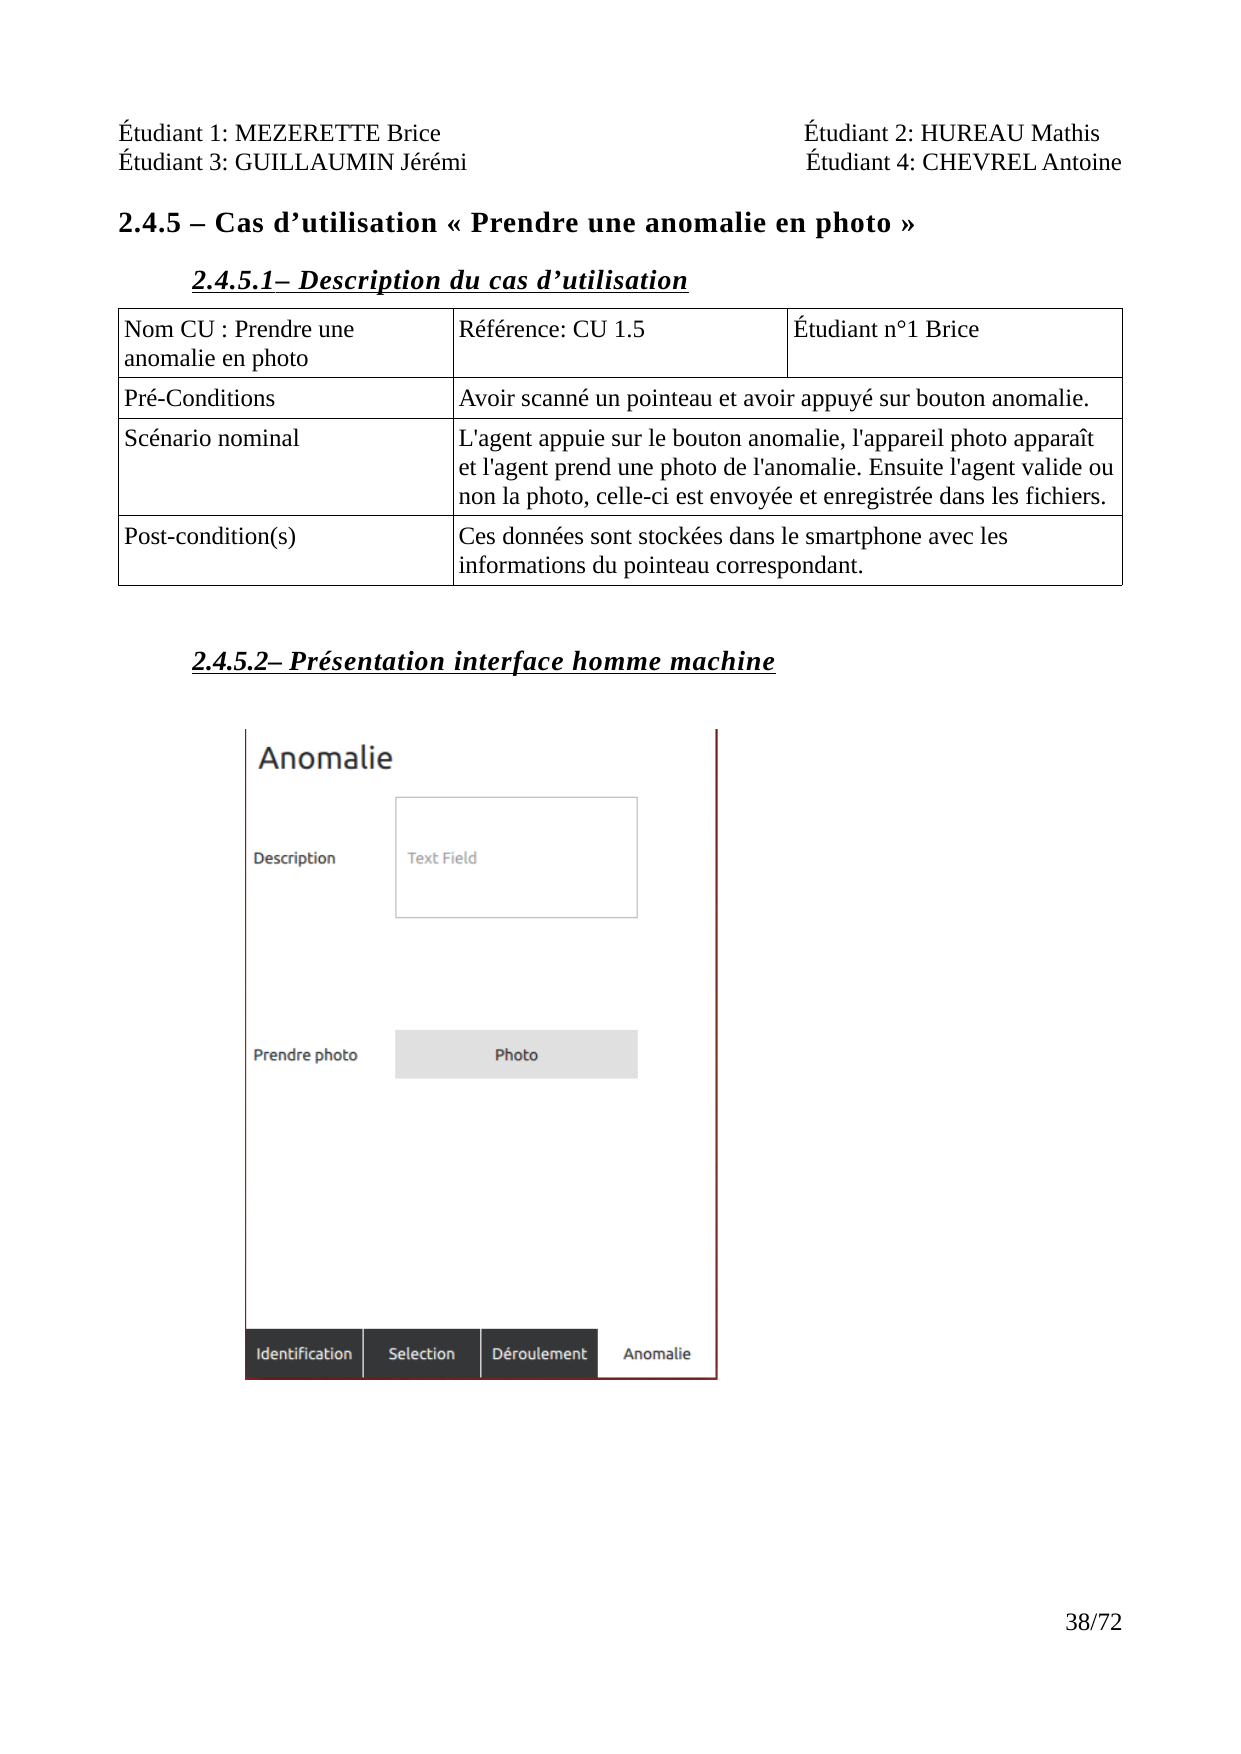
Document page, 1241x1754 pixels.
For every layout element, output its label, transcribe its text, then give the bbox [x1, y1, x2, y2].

table_cell Ces données sont stockées dans le smartphone avec les informations du pointeau correspondant. [454, 516, 1122, 584]
table_header Nom CU : Prendre une anomalie en photo [119, 309, 453, 377]
table_cell Pré-Conditions [119, 378, 453, 418]
table_cell Post-condition(s) [119, 516, 453, 584]
subtitle 2.4.5.1– Description du cas d’utilisation [118, 264, 1122, 296]
table_cell Scénario nominal [119, 419, 453, 515]
table_cell L'agent appuie sur le bouton anomalie, l'appareil photo apparaît et l'agent prend une photo de l'anomalie. Ensuite l'agent valide ou non la photo, celle-ci est envoyée et enregistrée dans les fichiers. [454, 419, 1122, 515]
table_cell Avoir scanné un pointeau et avoir appuyé sur bouton anomalie. [454, 378, 1122, 418]
table_header Référence: CU 1.5 [454, 309, 787, 377]
table_header Étudiant n°1 Brice [788, 309, 1122, 377]
picture [245, 729, 718, 1380]
subtitle 2.4.5.2– Présentation interface homme machine [118, 645, 1122, 677]
subtitle 2.4.5 – Cas d’utilisation « Prendre une anomalie en photo » [118, 205, 1122, 239]
